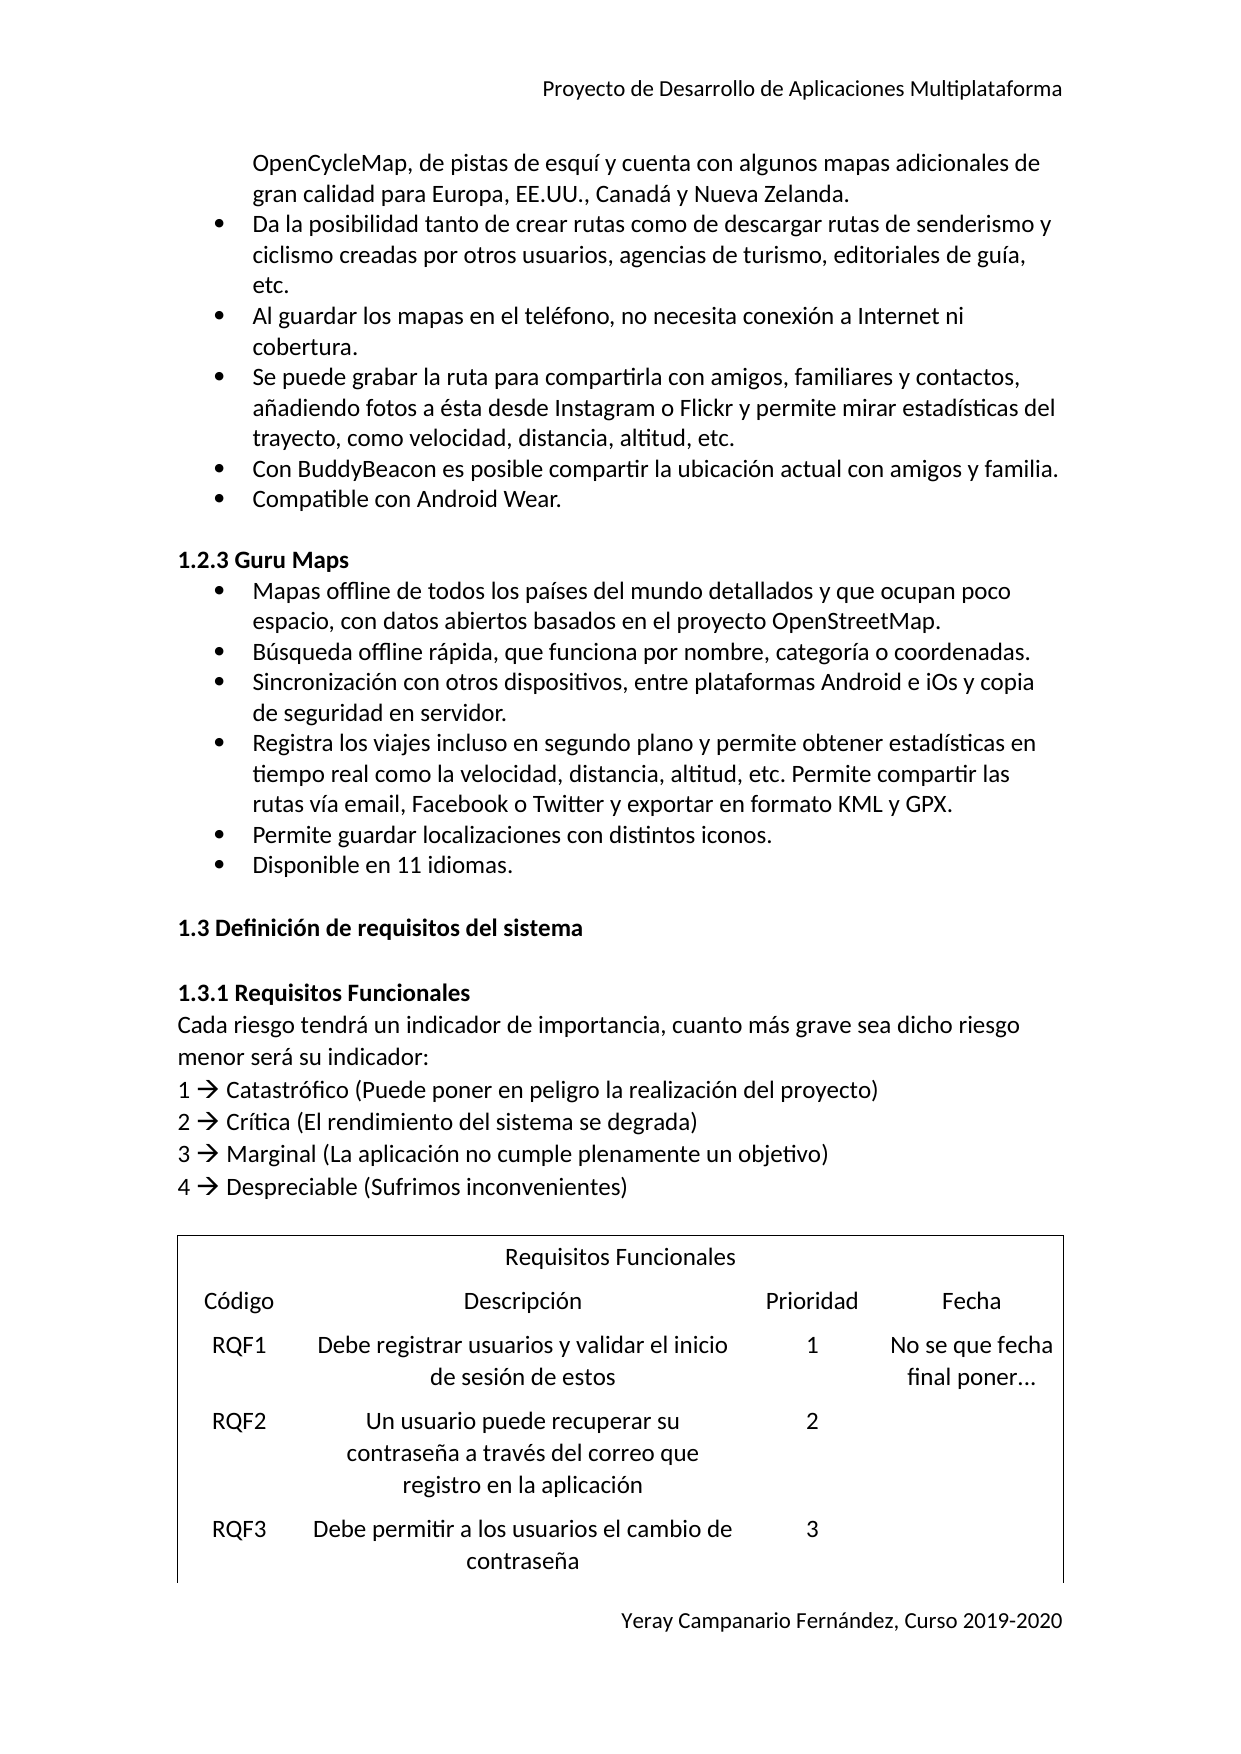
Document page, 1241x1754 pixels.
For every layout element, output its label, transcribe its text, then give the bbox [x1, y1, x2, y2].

text 1.2.3 Guru Maps [177, 544, 1063, 575]
table_cell No se que fecha final poner... [880, 1323, 1063, 1399]
list Permite guardar localizaciones con distintos iconos. [215, 819, 1063, 849]
table_cell 1 [745, 1323, 880, 1399]
table_cell RQF1 [178, 1323, 301, 1399]
table_cell Código [178, 1280, 301, 1323]
list Registra los viajes incluso en segundo plano y permite obtener estadísticas en tiempo real como la velocidad, distancia, altitud, etc. Permite compartir las rutas vía email, Facebook o Twitter y exportar en formato KML y GPX. [215, 727, 1063, 819]
text 1  Catastrófico (Puede poner en peligro la realización del proyecto) [177, 1074, 1063, 1104]
table_cell Descripción [301, 1280, 745, 1323]
table_cell Debe registrar usuarios y validar el inicio de sesión de estos [301, 1323, 745, 1399]
table_cell 3 [745, 1507, 880, 1583]
table_cell RQF3 [178, 1507, 301, 1583]
table_cell RQF2 [178, 1399, 301, 1507]
list Da la posibilidad tanto de crear rutas como de descargar rutas de senderismo y ciclismo creadas por otros usuarios, agencias de turismo, editoriales de guía, etc. [215, 209, 1063, 300]
list Búsqueda offline rápida, que funciona por nombre, categoría o coordenadas. [215, 636, 1063, 666]
table_cell Un usuario puede recuperar su contraseña a través del correo que registro en la aplicación [301, 1399, 745, 1507]
text 2  Crítica (El rendimiento del sistema se degrada) [177, 1106, 1063, 1137]
table_header Requisitos Funcionales [178, 1236, 1063, 1279]
text Cada riesgo tendrá un indicador de importancia, cuanto más grave sea dicho riesgo menor será su indicador: [177, 1009, 1063, 1072]
text 1.3 Definición de requisitos del sistema [177, 912, 1063, 943]
list Se puede grabar la ruta para compartirla con amigos, familiares y contactos, añadiendo fotos a ésta desde Instagram o Flickr y permite mirar estadísticas del trayecto, como velocidad, distancia, altitud, etc. [215, 361, 1063, 453]
list Mapas offline de todos los países del mundo detallados y que ocupan poco espacio, con datos abiertos basados en el proyecto OpenStreetMap. [215, 575, 1063, 636]
table_cell Fecha [880, 1280, 1063, 1323]
list OpenCycleMap, de pistas de esquí y cuenta con algunos mapas adicionales de gran calidad para Europa, EE.UU., Canadá y Nueva Zelanda. [215, 148, 1063, 209]
text 3  Marginal (La aplicación no cumple plenamente un objetivo) [177, 1138, 1063, 1169]
list Compatible con Android Wear. [215, 483, 1063, 514]
list Disponible en 11 idiomas. [215, 849, 1063, 880]
table_cell [880, 1399, 1063, 1507]
table_cell Debe permitir a los usuarios el cambio de contraseña [301, 1507, 745, 1583]
table_cell [880, 1507, 1063, 1583]
table_cell 2 [745, 1399, 880, 1507]
list Al guardar los mapas en el teléfono, no necesita conexión a Internet ni cobertura. [215, 300, 1063, 361]
text 1.3.1 Requisitos Funcionales [177, 977, 1063, 1007]
list Con BuddyBeacon es posible compartir la ubicación actual con amigos y familia. [215, 453, 1063, 483]
text 4  Despreciable (Sufrimos inconvenientes) [177, 1171, 1063, 1201]
table_cell Prioridad [745, 1280, 880, 1323]
list Sincronización con otros dispositivos, entre plataformas Android e iOs y copia de seguridad en servidor. [215, 666, 1063, 727]
